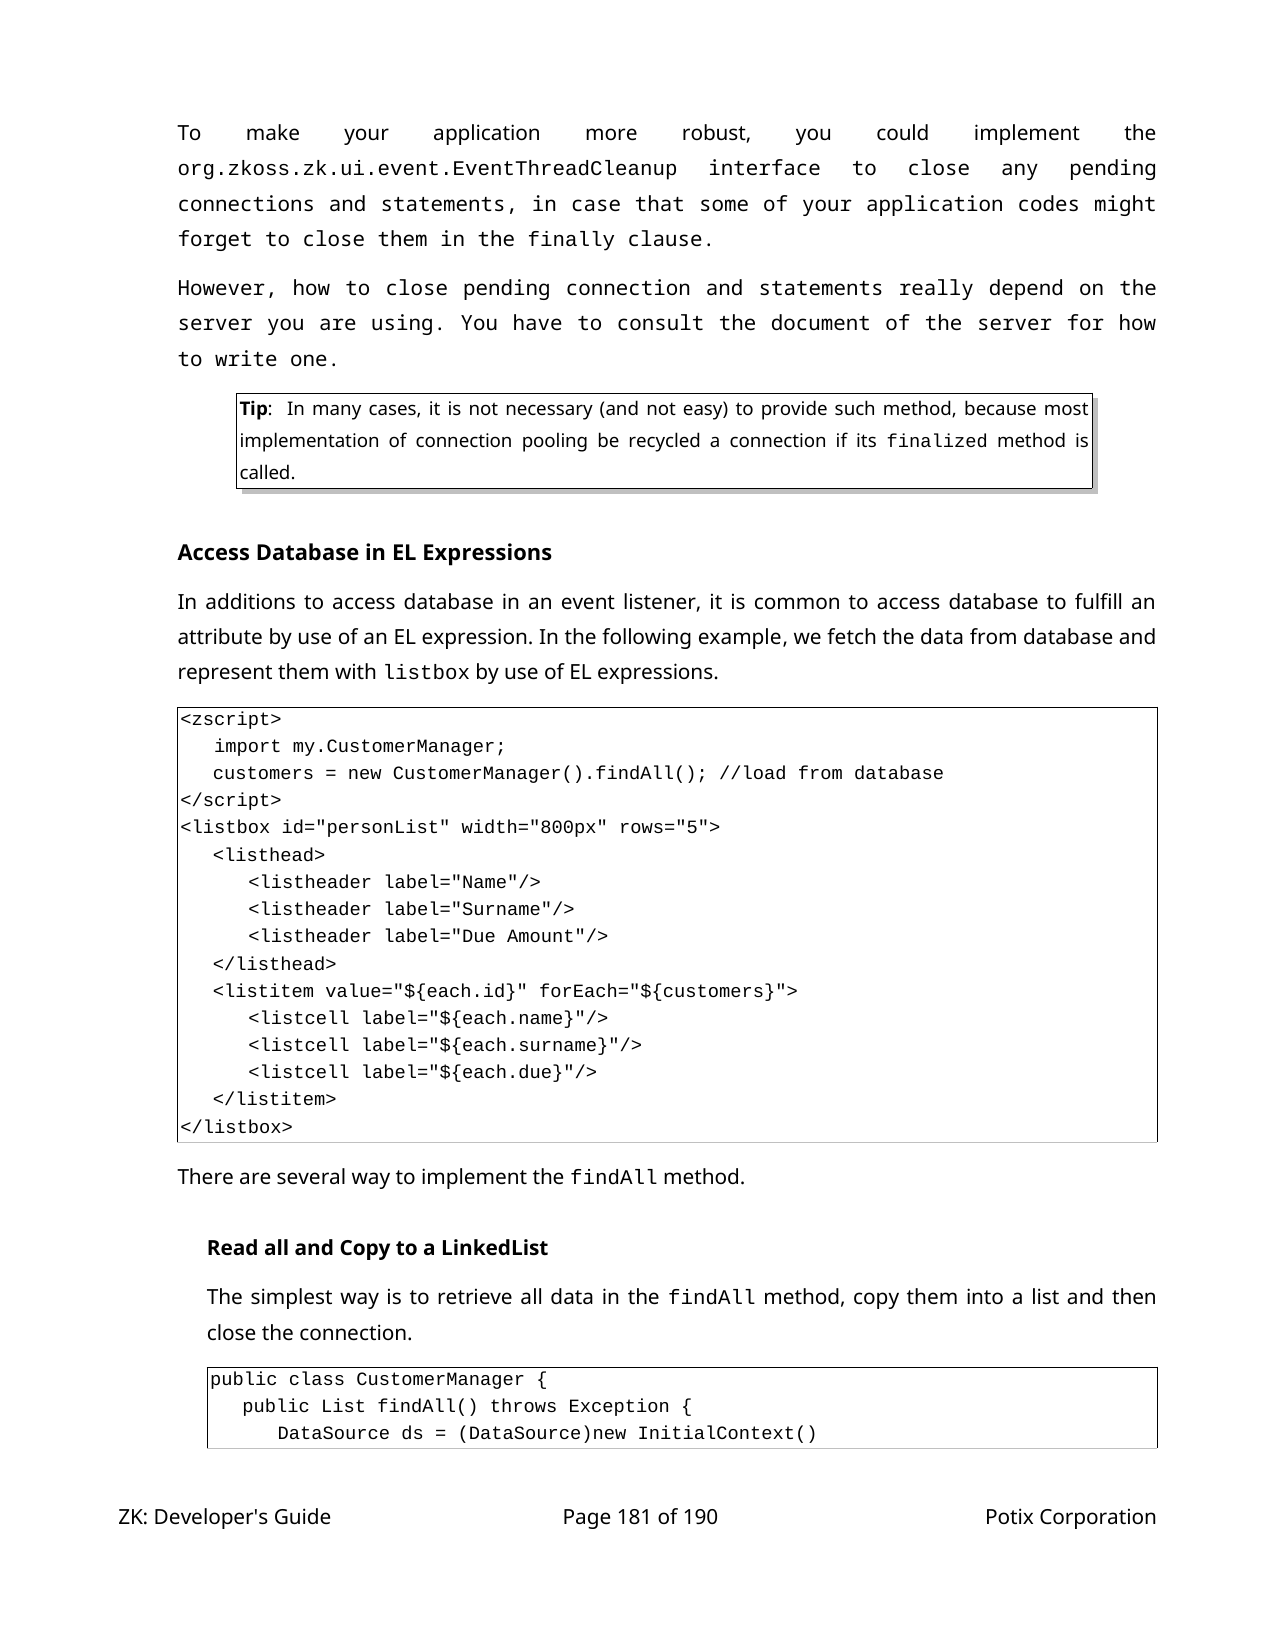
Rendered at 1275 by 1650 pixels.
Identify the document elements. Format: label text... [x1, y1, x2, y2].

subtitle Access Database in EL Expressions [177, 536, 1157, 566]
text <listcell label="${each.surname}"/> [178, 1033, 1157, 1057]
text <listheader label="Name"/> [178, 870, 1157, 894]
text <listheader label="Surname"/> [178, 897, 1157, 921]
text <zscript> [178, 708, 1157, 731]
text <listcell label="${each.due}"/> [178, 1060, 1157, 1084]
text The simplest way is to retrieve all data in the findAll method, copy them into a list and then close the connection. [207, 1282, 1157, 1346]
text <listitem value="${each.id}" forEach="${customers}"> [178, 978, 1157, 1003]
subtitle Read all and Copy to a LinkedList [207, 1233, 1157, 1262]
text In additions to access database in an event listener, it is common to access database to fulfill an attribute by use of an EL expression. In the following example, we fetch the data from database and represent them with listbox by use of EL expressions. [177, 587, 1157, 686]
text </listhead> [178, 951, 1157, 976]
text DataSource ds = (DataSource)new InitialContext() [208, 1421, 1157, 1448]
text customers = new CustomerManager().findAll(); //load from database [178, 761, 1157, 785]
text public class CustomerManager { [208, 1368, 1157, 1391]
text <listcell label="${each.name}"/> [178, 1006, 1157, 1030]
text <listbox id="personList" width="800px" rows="5"> [178, 815, 1157, 840]
text </listbox> [178, 1114, 1157, 1142]
text </script> [178, 788, 1157, 812]
text There are several way to implement the findAll method. [177, 1162, 1157, 1191]
text </listitem> [178, 1087, 1157, 1112]
text <listhead> [178, 843, 1157, 867]
text import my.CustomerManager; [178, 734, 1157, 758]
text <listheader label="Due Amount"/> [178, 924, 1157, 948]
text However, how to close pending connection and statements really depend on the server you are using. You have to consult the document of the server for how to write one. [177, 273, 1157, 372]
text Tip: In many cases, it is not necessary (and not easy) to provide such method, because most implementation of connection pooling be recycled a connection if its finalized method is called. [237, 394, 1092, 488]
text public List findAll() throws Exception { [208, 1394, 1157, 1418]
text To make your application more robust, you could implement the org.zkoss.zk.ui.event.EventThreadCleanup interface to close any pending connections and statements, in case that some of your application codes might forget to close them in the finally clause. [177, 118, 1157, 253]
